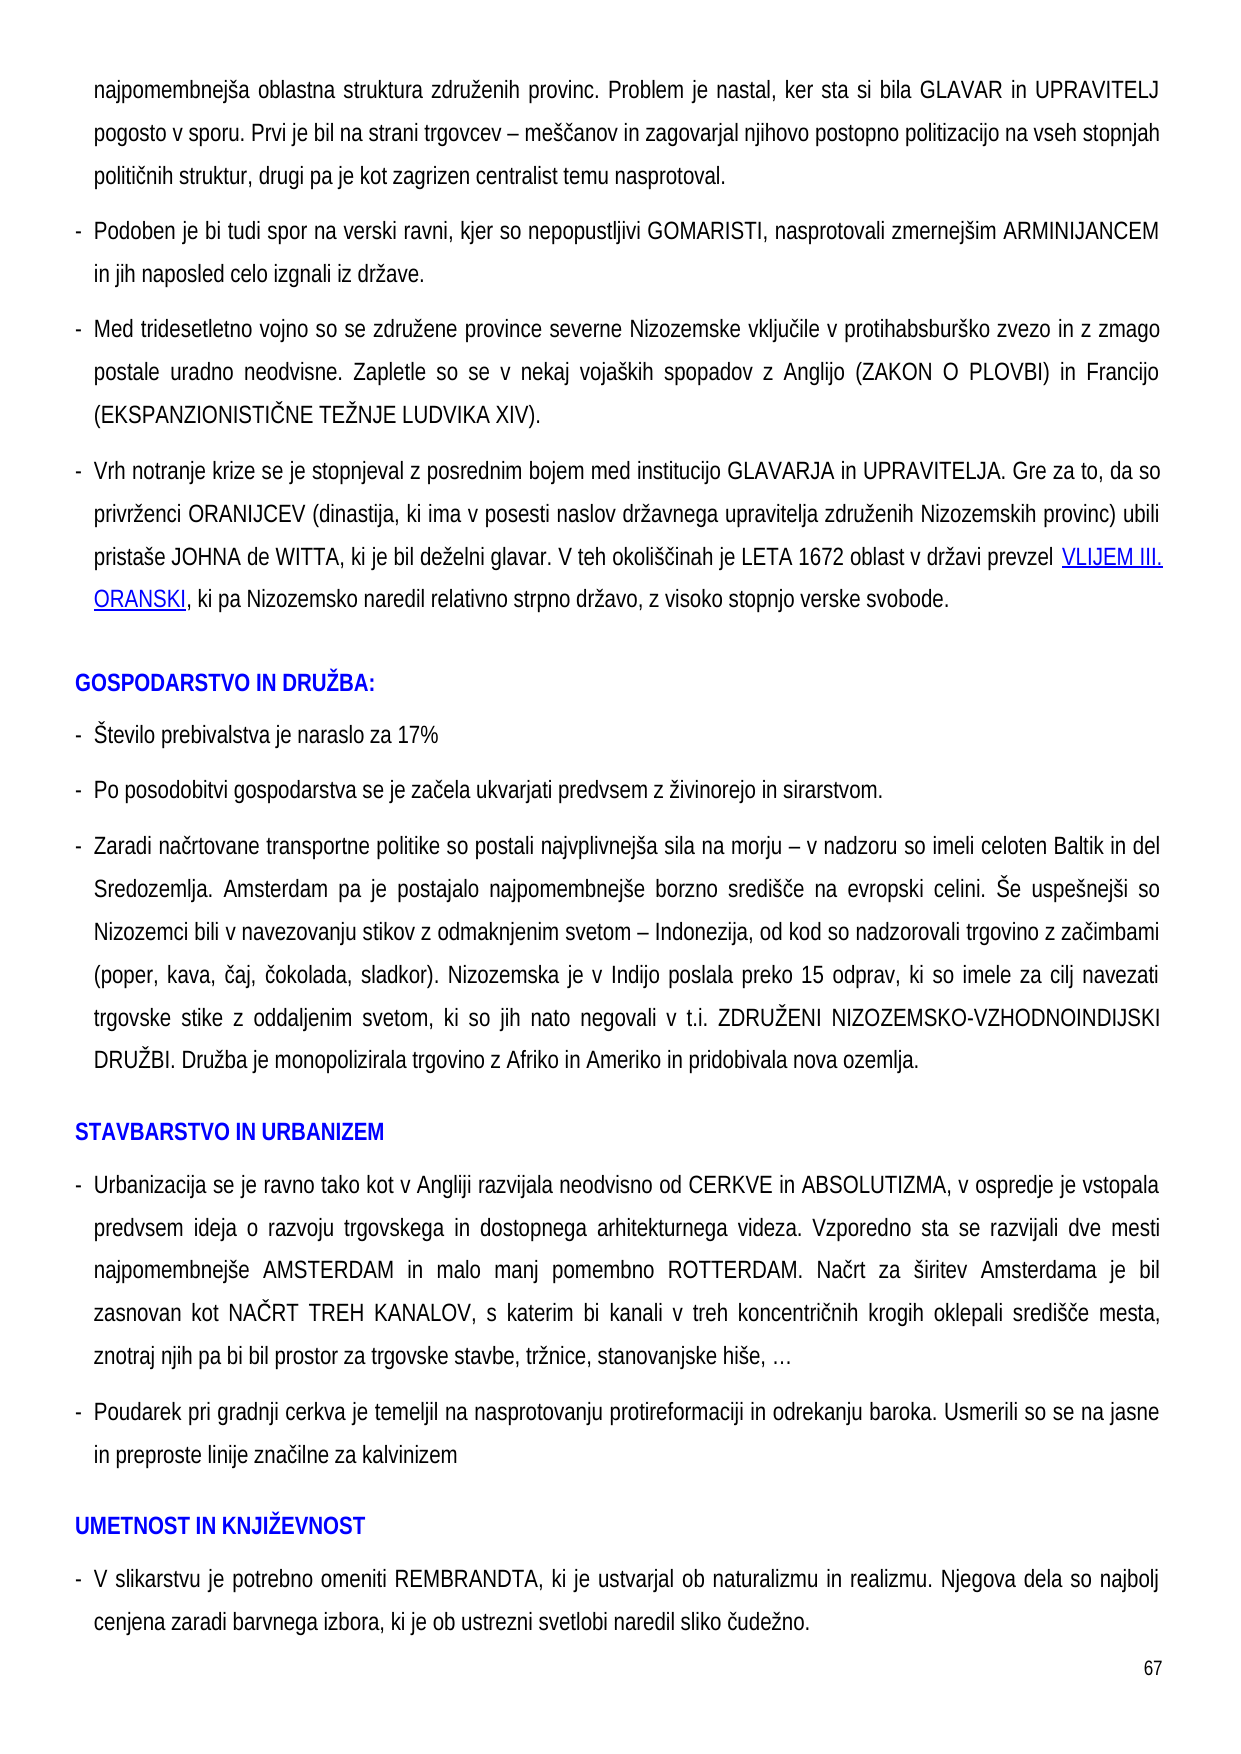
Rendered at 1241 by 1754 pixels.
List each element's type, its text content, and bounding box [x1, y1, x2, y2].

text UMETNOST IN KNJIŽEVNOST [75, 1511, 1162, 1540]
list Urbanizacija se je ravno tako kot v Angliji razvijala neodvisno od CERKVE in ABSOLUTIZMA, v ospredje je vstopala predvsem ideja o razvoju trgovskega in dostopnega arhitekturnega videza. Vzporedno sta se razvijali dve mesti najpomembnejše AMSTERDAM in malo manj pomembno ROTTERDAM. Načrt za širitev Amsterdama je bil zasnovan kot NAČRT TREH KANALOV, s katerim bi kanali v treh koncentričnih krogih oklepali središče mesta, znotraj njih pa bi bil prostor za trgovske stavbe, tržnice, stanovanjske hiše, … [75, 1170, 1162, 1370]
list V slikarstvu je potrebno omeniti REMBRANDTA, ki je ustvarjal ob naturalizmu in realizmu. Njegova dela so najbolj cenjena zaradi barvnega izbora, ki je ob ustrezni svetlobi naredil sliko čudežno. [75, 1564, 1162, 1635]
list Vrh notranje krize se je stopnjeval z posrednim bojem med institucijo GLAVARJA in UPRAVITELJA. Gre za to, da so privrženci ORANIJCEV (dinastija, ki ima v posesti naslov državnega upravitelja združenih Nizozemskih provinc) ubili pristaše JOHNA de WITTA, ki je bil deželni glavar. V teh okoliščinah je LETA 1672 oblast v državi prevzel VLIJEM III. ORANSKI, ki pa Nizozemsko naredil relativno strpno državo, z visoko stopnjo verske svobode. [75, 456, 1162, 613]
text GOSPODARSTVO IN DRUŽBA: [75, 667, 1162, 696]
list najpomembnejša oblastna struktura združenih provinc. Problem je nastal, ker sta si bila GLAVAR in UPRAVITELJ pogosto v sporu. Prvi je bil na strani trgovcev – meščanov in zagovarjal njihovo postopno politizacijo na vseh stopnjah političnih struktur, drugi pa je kot zagrizen centralist temu nasprotoval. [75, 75, 1162, 189]
text STAVBARSTVO IN URBANIZEM [75, 1117, 1162, 1146]
list Med tridesetletno vojno so se združene province severne Nizozemske vključile v protihabsburško zvezo in z zmago postale uradno neodvisne. Zapletle so se v nekaj vojaških spopadov z Anglijo (ZAKON O PLOVBI) in Francijo (EKSPANZIONISTIČNE TEŽNJE LUDVIKA XIV). [75, 314, 1162, 429]
list Podoben je bi tudi spor na verski ravni, kjer so nepopustljivi GOMARISTI, nasprotovali zmernejšim ARMINIJANCEM in jih naposled celo izgnali iz države. [75, 216, 1162, 288]
list Zaradi načrtovane transportne politike so postali najvplivnejša sila na morju – v nadzoru so imeli celoten Baltik in del Sredozemlja. Amsterdam pa je postajalo najpomembnejše borzno središče na evropski celini. Še uspešnejši so Nizozemci bili v navezovanju stikov z odmaknjenim svetom – Indonezija, od kod so nadzorovali trgovino z začimbami (poper, kava, čaj, čokolada, sladkor). Nizozemska je v Indijo poslala preko 15 odprav, ki so imele za cilj navezati trgovske stike z oddaljenim svetom, ki so jih nato negovali v t.i. ZDRUŽENI NIZOZEMSKO-VZHODNOINDIJSKI DRUŽBI. Družba je monopolizirala trgovino z Afriko in Ameriko in pridobivala nova ozemlja. [75, 831, 1162, 1074]
list Število prebivalstva je naraslo za 17% [75, 720, 1162, 749]
list Po posodobitvi gospodarstva se je začela ukvarjati predvsem z živinorejo in sirarstvom. [75, 776, 1162, 804]
list Poudarek pri gradnji cerkva je temeljil na nasprotovanju protireformaciji in odrekanju baroka. Usmerili so se na jasne in preproste linije značilne za kalvinizem [75, 1397, 1162, 1468]
